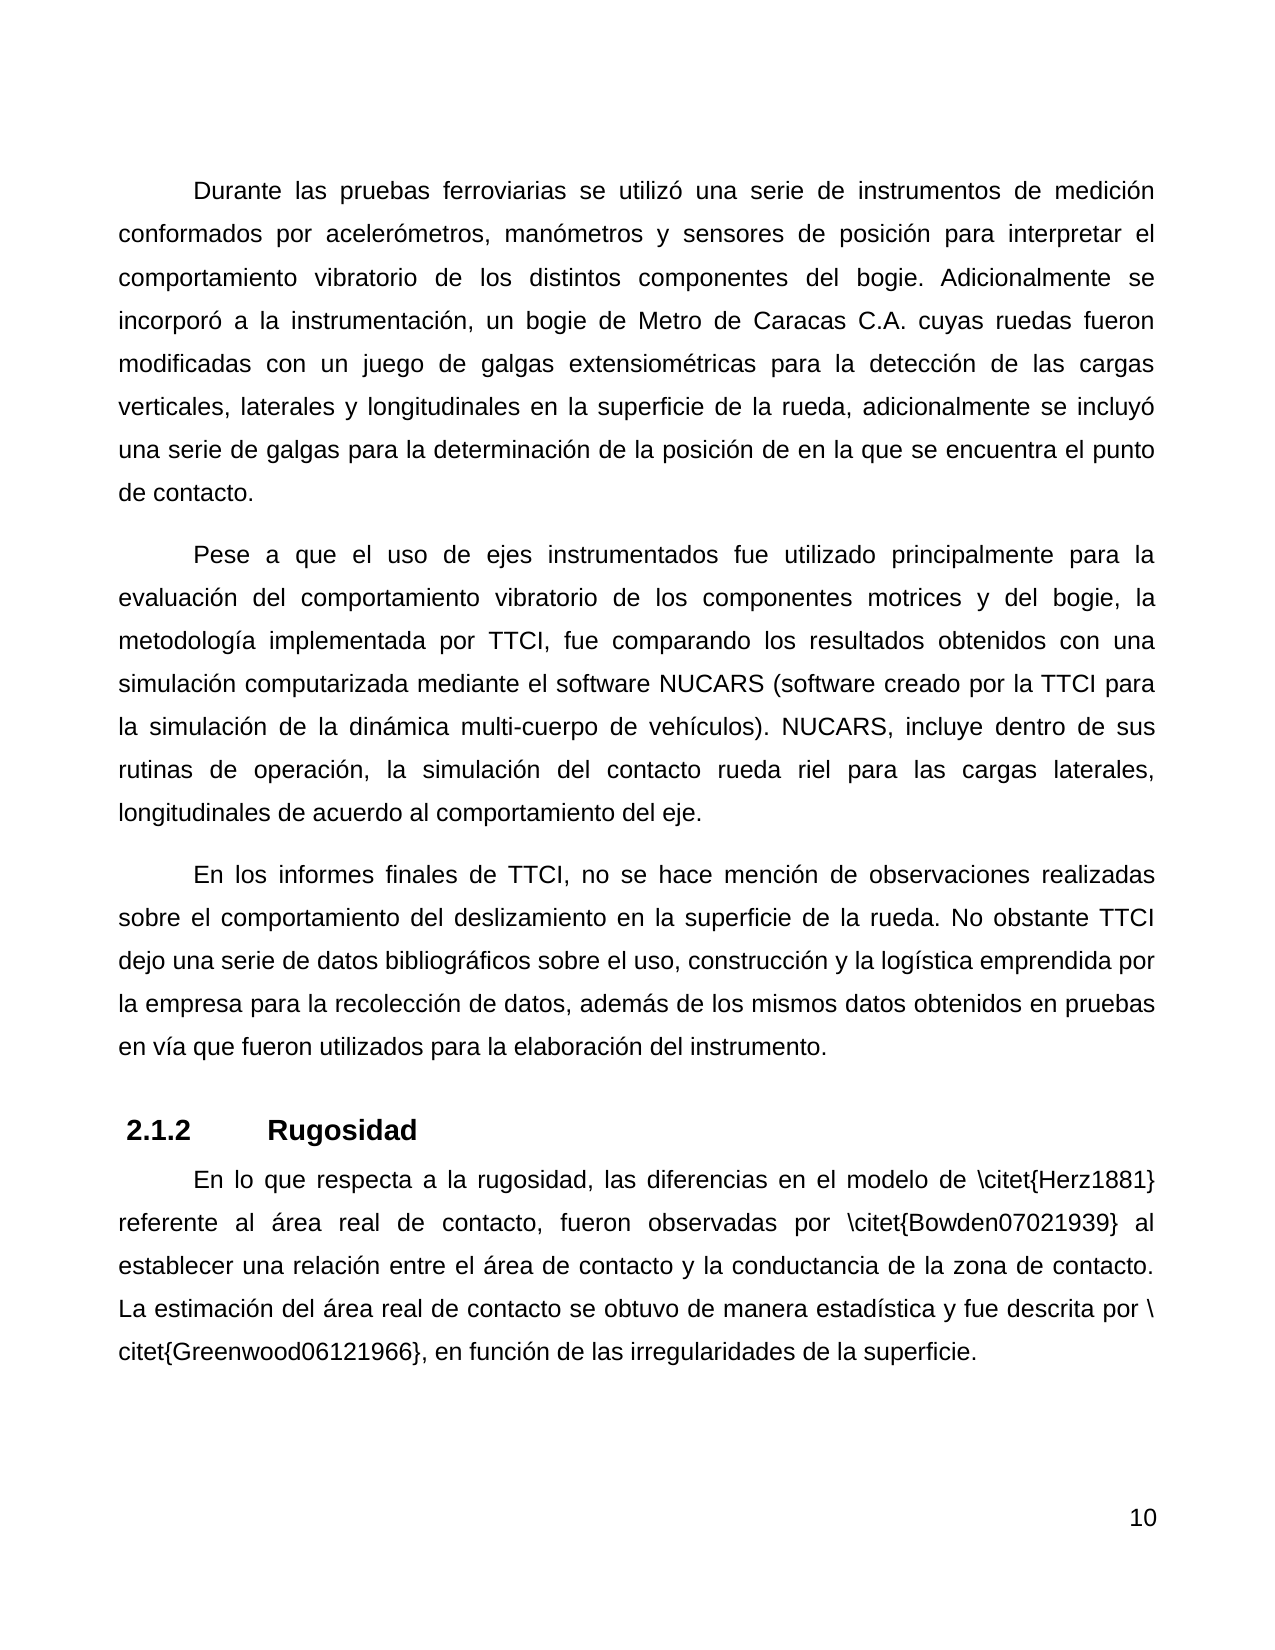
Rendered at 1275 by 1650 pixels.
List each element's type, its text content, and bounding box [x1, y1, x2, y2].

text En lo que respecta a la rugosidad, las diferencias en el modelo de \citet{Herz1881} referente al área real de contacto, fueron observadas por \citet{Bowden07021939} al establecer una relación entre el área de contacto y la conductancia de la zona de contacto. La estimación del área real de contacto se obtuvo de manera estadística y fue descrita por \citet{Greenwood06121966}, en función de las irregularidades de la superficie. [118, 1165, 1157, 1366]
text Durante las pruebas ferroviarias se utilizó una serie de instrumentos de medición conformados por acelerómetros, manómetros y sensores de posición para interpretar el comportamiento vibratorio de los distintos componentes del bogie. Adicionalmente se incorporó a la instrumentación, un bogie de Metro de Caracas C.A. cuyas ruedas fueron modificadas con un juego de galgas extensiométricas para la detección de las cargas verticales, laterales y longitudinales en la superficie de la rueda, adicionalmente se incluyó una serie de galgas para la determinación de la posición de en la que se encuentra el punto de contacto. [118, 176, 1157, 507]
text Pese a que el uso de ejes instrumentados fue utilizado principalmente para la evaluación del comportamiento vibratorio de los componentes motrices y del bogie, la metodología implementada por TTCI, fue comparando los resultados obtenidos con una simulación computarizada mediante el software NUCARS (software creado por la TTCI para la simulación de la dinámica multi-cuerpo de vehículos). NUCARS, incluye dentro de sus rutinas de operación, la simulación del contacto rueda riel para las cargas laterales, longitudinales de acuerdo al comportamiento del eje. [118, 540, 1157, 827]
text En los informes finales de TTCI, no se hace mención de observaciones realizadas sobre el comportamiento del deslizamiento en la superficie de la rueda. No obstante TTCI dejo una serie de datos bibliográficos sobre el uso, construcción y la logística emprendida por la empresa para la recolección de datos, además de los mismos datos obtenidos en pruebas en vía que fueron utilizados para la elaboración del instrumento. [118, 860, 1157, 1061]
subtitle Rugosidad [118, 1113, 1157, 1146]
